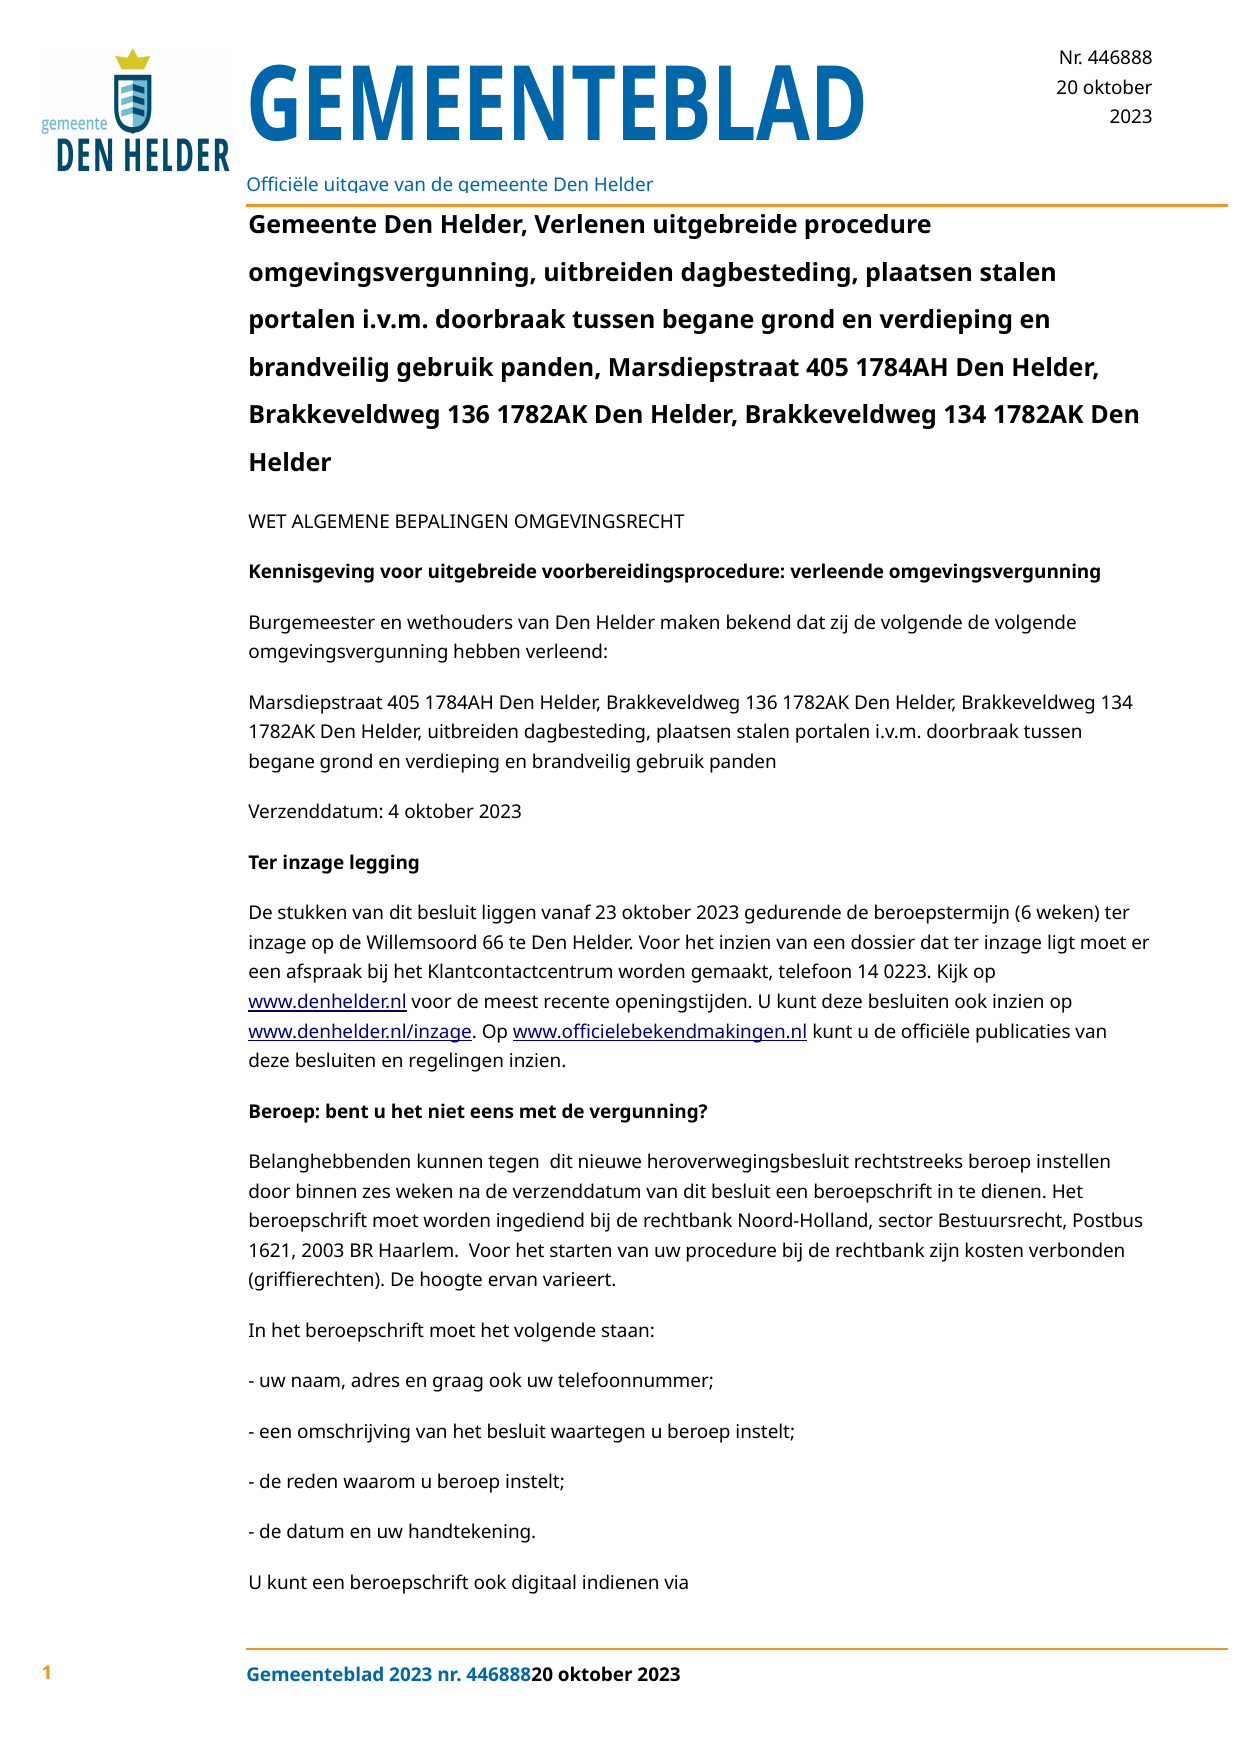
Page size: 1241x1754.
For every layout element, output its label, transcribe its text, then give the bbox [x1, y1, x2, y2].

text Beroep: bent u het niet eens met de vergunning? [248, 1098, 1152, 1124]
text - uw naam, adres en graag ook uw telefoonnummer; [248, 1367, 1152, 1393]
picture [220, 160, 224, 172]
text De stukken van dit besluit liggen vanaf 23 oktober 2023 gedurende de beroepstermijn (6 weken) ter inzage op de Willemsoord 66 te Den Helder. Voor het inzien van een dossier dat ter inzage ligt moet er een afspraak bij het Klantcontactcentrum worden gemaakt, telefoon 14 0223. Kijk op www.denhelder.nl voor de meest recente openingstijden. U kunt deze besluiten ook inzien op www.denhelder.nl/inzage. Op www.officielebekendmakingen.nl kunt u de officiële publicaties van deze besluiten en regelingen inzien. [248, 899, 1152, 1073]
text Kennisgeving voor uitgebreide voorbereidingsprocedure: verleende omgevingsvergunning [248, 559, 1152, 584]
text - de reden waarom u beroep instelt; [248, 1468, 1152, 1494]
text - een omschrijving van het besluit waartegen u beroep instelt; [248, 1418, 1152, 1444]
picture [63, 144, 68, 165]
text Marsdiepstraat 405 1784AH Den Helder, Brakkeveldweg 136 1782AK Den Helder, Brakkeveldweg 134 1782AK Den Helder, uitbreiden dagbesteding, plaatsen stalen portalen i.v.m. doorbraak tussen begane grond en verdieping en brandveilig gebruik panden [248, 689, 1152, 774]
text In het beroepschrift moet het volgende staan: [248, 1317, 1152, 1343]
picture [182, 144, 187, 165]
picture [41, 47, 231, 172]
text U kunt een beroepschrift ook digitaal indienen via [248, 1569, 1152, 1595]
text Belanghebbenden kunnen tegen dit nieuwe heroverwegingsbesluit rechtstreeks beroep instellen door binnen zes weken na de verzenddatum van dit besluit een beroepschrift in te dienen. Het beroepschrift moet worden ingediend bij de rechtbank Noord-Holland, sector Bestuursrecht, Postbus 1621, 2003 BR Haarlem. Voor het starten van uw procedure bij de rechtbank zijn kosten verbonden (griffierechten). De hoogte ervan varieert. [248, 1148, 1152, 1292]
text Gemeente Den Helder, Verlenen uitgebreide procedure omgevingsvergunning, uitbreiden dagbesteding, plaatsen stalen portalen i.v.m. doorbraak tussen begane grond en verdieping en brandveilig gebruik panden, Marsdiepstraat 405 1784AH Den Helder, Brakkeveldweg 136 1782AK Den Helder, Brakkeveldweg 134 1782AK Den Helder [248, 207, 1152, 479]
text Burgemeester en wethouders van Den Helder maken bekend dat zij de volgende de volgende omgevingsvergunning hebben verleend: [248, 609, 1152, 664]
picture [130, 157, 135, 172]
text Verzenddatum: 4 oktober 2023 [248, 799, 1152, 824]
text Ter inzage legging [248, 849, 1152, 875]
text - de datum en uw handtekening. [248, 1519, 1152, 1544]
picture [100, 154, 106, 172]
text WET ALGEMENE BEPALINGEN OMGEVINGSRECHT [248, 508, 1152, 534]
